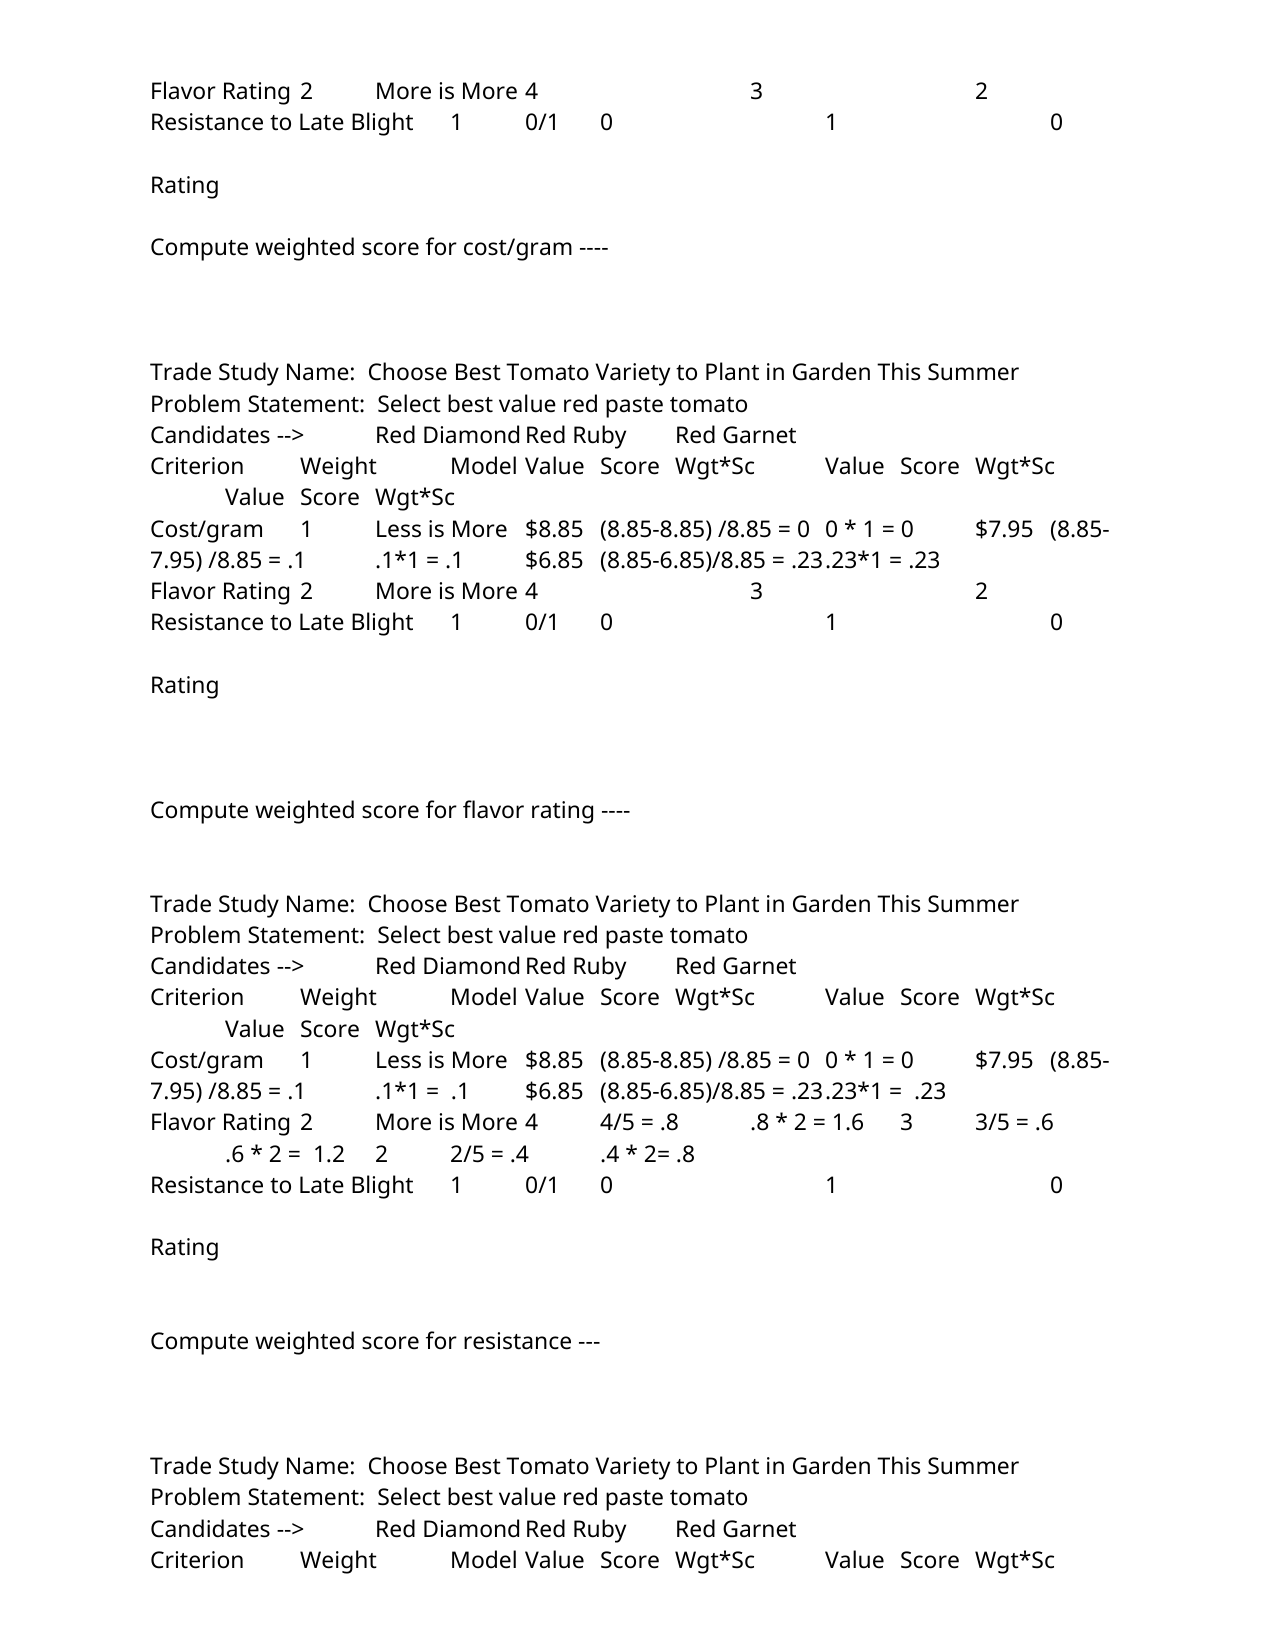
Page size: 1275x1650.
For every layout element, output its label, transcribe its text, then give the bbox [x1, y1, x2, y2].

text Rating [150, 669, 1125, 700]
text Rating [150, 1231, 1125, 1262]
text Criterion Weight Model Value Score Wgt*Sc Value Score Wgt*Sc [150, 1544, 1125, 1575]
text Resistance to Late Blight 1 0/1 0 1 0 [150, 1169, 1125, 1231]
text Flavor Rating 2 More is More 4 4/5 = .8 .8 * 2 = 1.6 3 3/5 = .6 .6 * 2 = 1.2 2 2/5 = .4 .4 * 2= .8 [150, 1106, 1125, 1169]
text Trade Study Name: Choose Best Tomato Variety to Plant in Garden This Summer [150, 887, 1125, 919]
text Criterion Weight Model Value Score Wgt*Sc Value Score Wgt*Sc Value Score Wgt*Sc [150, 981, 1125, 1044]
text Criterion Weight Model Value Score Wgt*Sc Value Score Wgt*Sc Value Score Wgt*Sc [150, 450, 1125, 512]
text Candidates --> Red Diamond Red Ruby Red Garnet [150, 950, 1125, 981]
text Candidates --> Red Diamond Red Ruby Red Garnet [150, 419, 1125, 450]
text Problem Statement: Select best value red paste tomato [150, 1481, 1125, 1512]
text Cost/gram 1 Less is More $8.85 (8.85-8.85) /8.85 = 0 0 * 1 = 0 $7.95 (8.85-7.95) /8.85 = .1 .1*1 = .1 $6.85 (8.85-6.85)/8.85 = .23 .23*1 = .23 [150, 1044, 1125, 1106]
text Trade Study Name: Choose Best Tomato Variety to Plant in Garden This Summer [150, 1450, 1125, 1481]
text Compute weighted score for flavor rating ---- [150, 794, 1125, 825]
text Trade Study Name: Choose Best Tomato Variety to Plant in Garden This Summer [150, 356, 1125, 387]
text Compute weighted score for resistance --- [150, 1325, 1125, 1356]
text Cost/gram 1 Less is More $8.85 (8.85-8.85) /8.85 = 0 0 * 1 = 0 $7.95 (8.85-7.95) /8.85 = .1 .1*1 = .1 $6.85 (8.85-6.85)/8.85 = .23 .23*1 = .23 [150, 512, 1125, 575]
text Resistance to Late Blight 1 0/1 0 1 0 [150, 106, 1125, 169]
text Compute weighted score for cost/gram ---- [150, 231, 1125, 262]
text Flavor Rating 2 More is More 4 3 2 [150, 75, 1125, 106]
text Candidates --> Red Diamond Red Ruby Red Garnet [150, 1512, 1125, 1544]
text Problem Statement: Select best value red paste tomato [150, 387, 1125, 419]
text Rating [150, 169, 1125, 200]
text Flavor Rating 2 More is More 4 3 2 [150, 575, 1125, 606]
text Problem Statement: Select best value red paste tomato [150, 919, 1125, 950]
text Resistance to Late Blight 1 0/1 0 1 0 [150, 606, 1125, 669]
